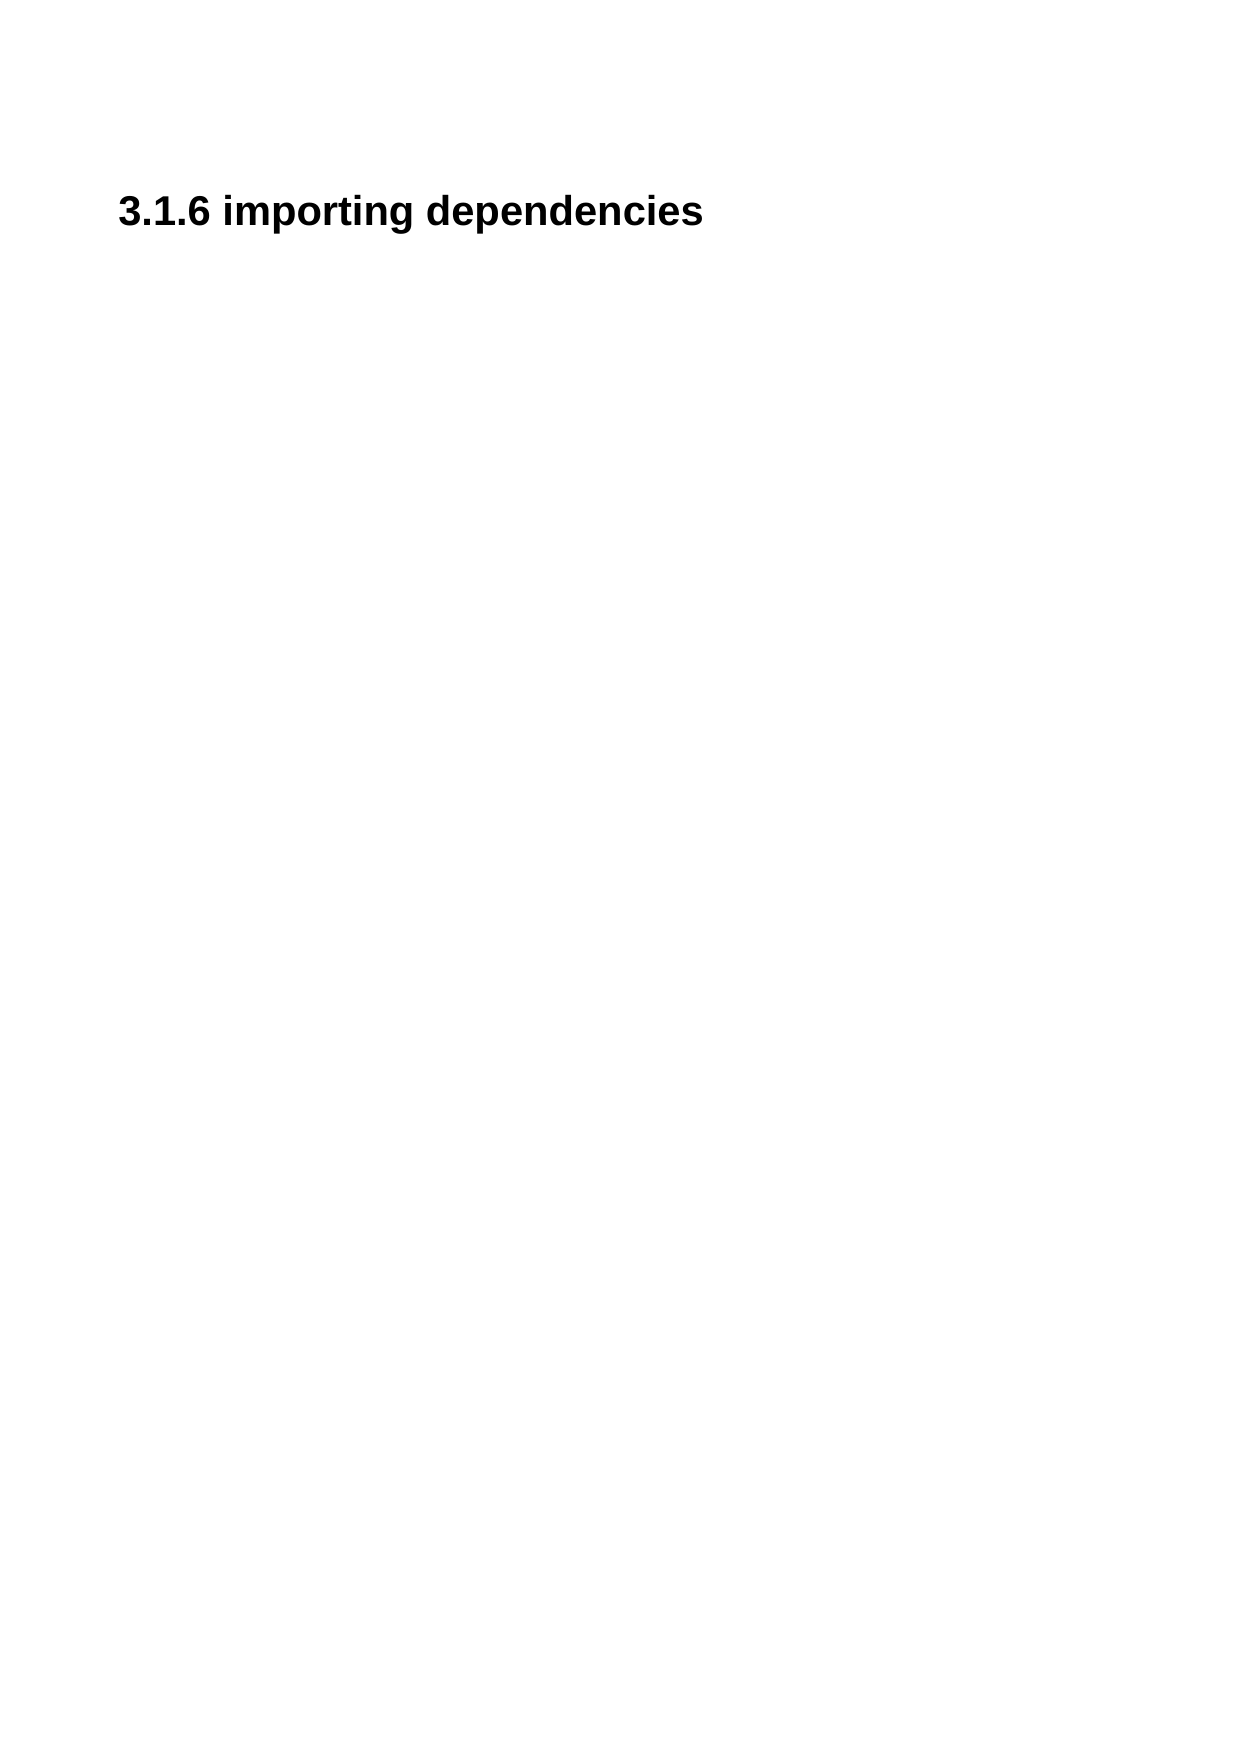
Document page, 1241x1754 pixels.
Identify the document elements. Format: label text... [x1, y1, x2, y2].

subtitle 3.1.6 importing dependencies [118, 186, 1122, 234]
